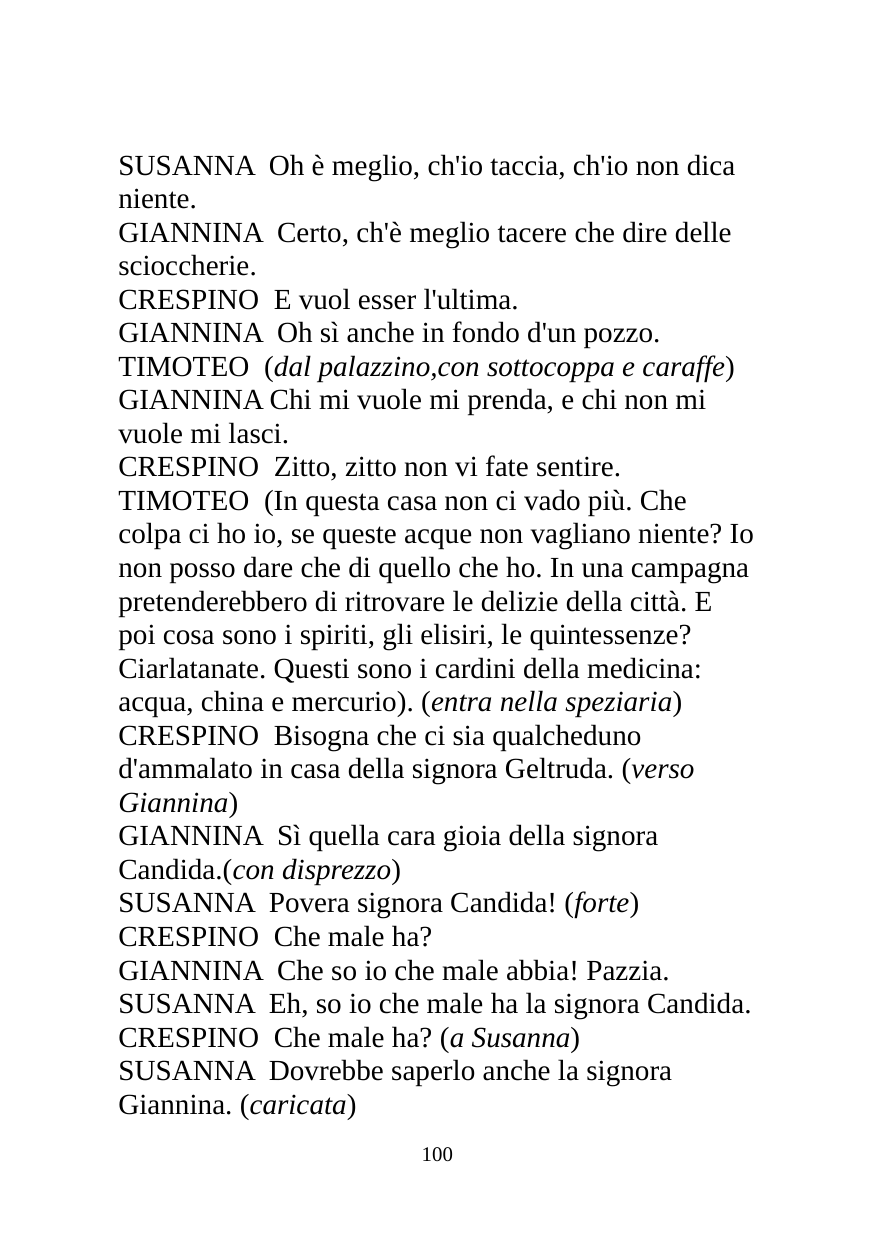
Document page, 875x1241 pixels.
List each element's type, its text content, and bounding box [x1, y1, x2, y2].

text SUSANNA Eh, so io che male ha la signora Candida. [118, 986, 756, 1020]
text CRESPINO Zitto, zitto non vi fate sentire. [118, 449, 756, 483]
text SUSANNA Dovrebbe saperlo anche la signora Giannina. (caricata) [118, 1053, 756, 1120]
text TIMOTEO (In questa casa non ci vado più. Che colpa ci ho io, se queste acque non vagliano niente? Io non posso dare che di quello che ho. In una campagna pretenderebbero di ritrovare le delizie della città. E poi cosa sono i spiriti, gli elisiri, le quintessenze? Ciarlatanate. Questi sono i cardini della medicina: acqua, china e mercurio). (entra nella speziaria) [118, 483, 756, 718]
text GIANNINA Certo, ch'è meglio tacere che dire delle scioccherie. [118, 215, 756, 282]
text SUSANNA Povera signora Candida! (forte) [118, 886, 756, 919]
text GIANNINA Oh sì anche in fondo d'un pozzo. [118, 315, 756, 349]
text CRESPINO Che male ha? (a Susanna) [118, 1020, 756, 1053]
text CRESPINO E vuol esser l'ultima. [118, 282, 756, 315]
text GIANNINA Sì quella cara gioia della signora Candida.(con disprezzo) [118, 818, 756, 886]
text GIANNINA Che so io che male abbia! Pazzia. [118, 953, 756, 986]
text CRESPINO Che male ha? [118, 919, 756, 953]
text CRESPINO Bisogna che ci sia qualcheduno d'ammalato in casa della signora Geltruda. (verso Giannina) [118, 718, 756, 818]
text TIMOTEO (dal palazzino,con sottocoppa e caraffe) [118, 349, 756, 382]
text SUSANNA Oh è meglio, ch'io taccia, ch'io non dica niente. [118, 148, 756, 215]
text GIANNINA Chi mi vuole mi prenda, e chi non mi vuole mi lasci. [118, 382, 756, 449]
